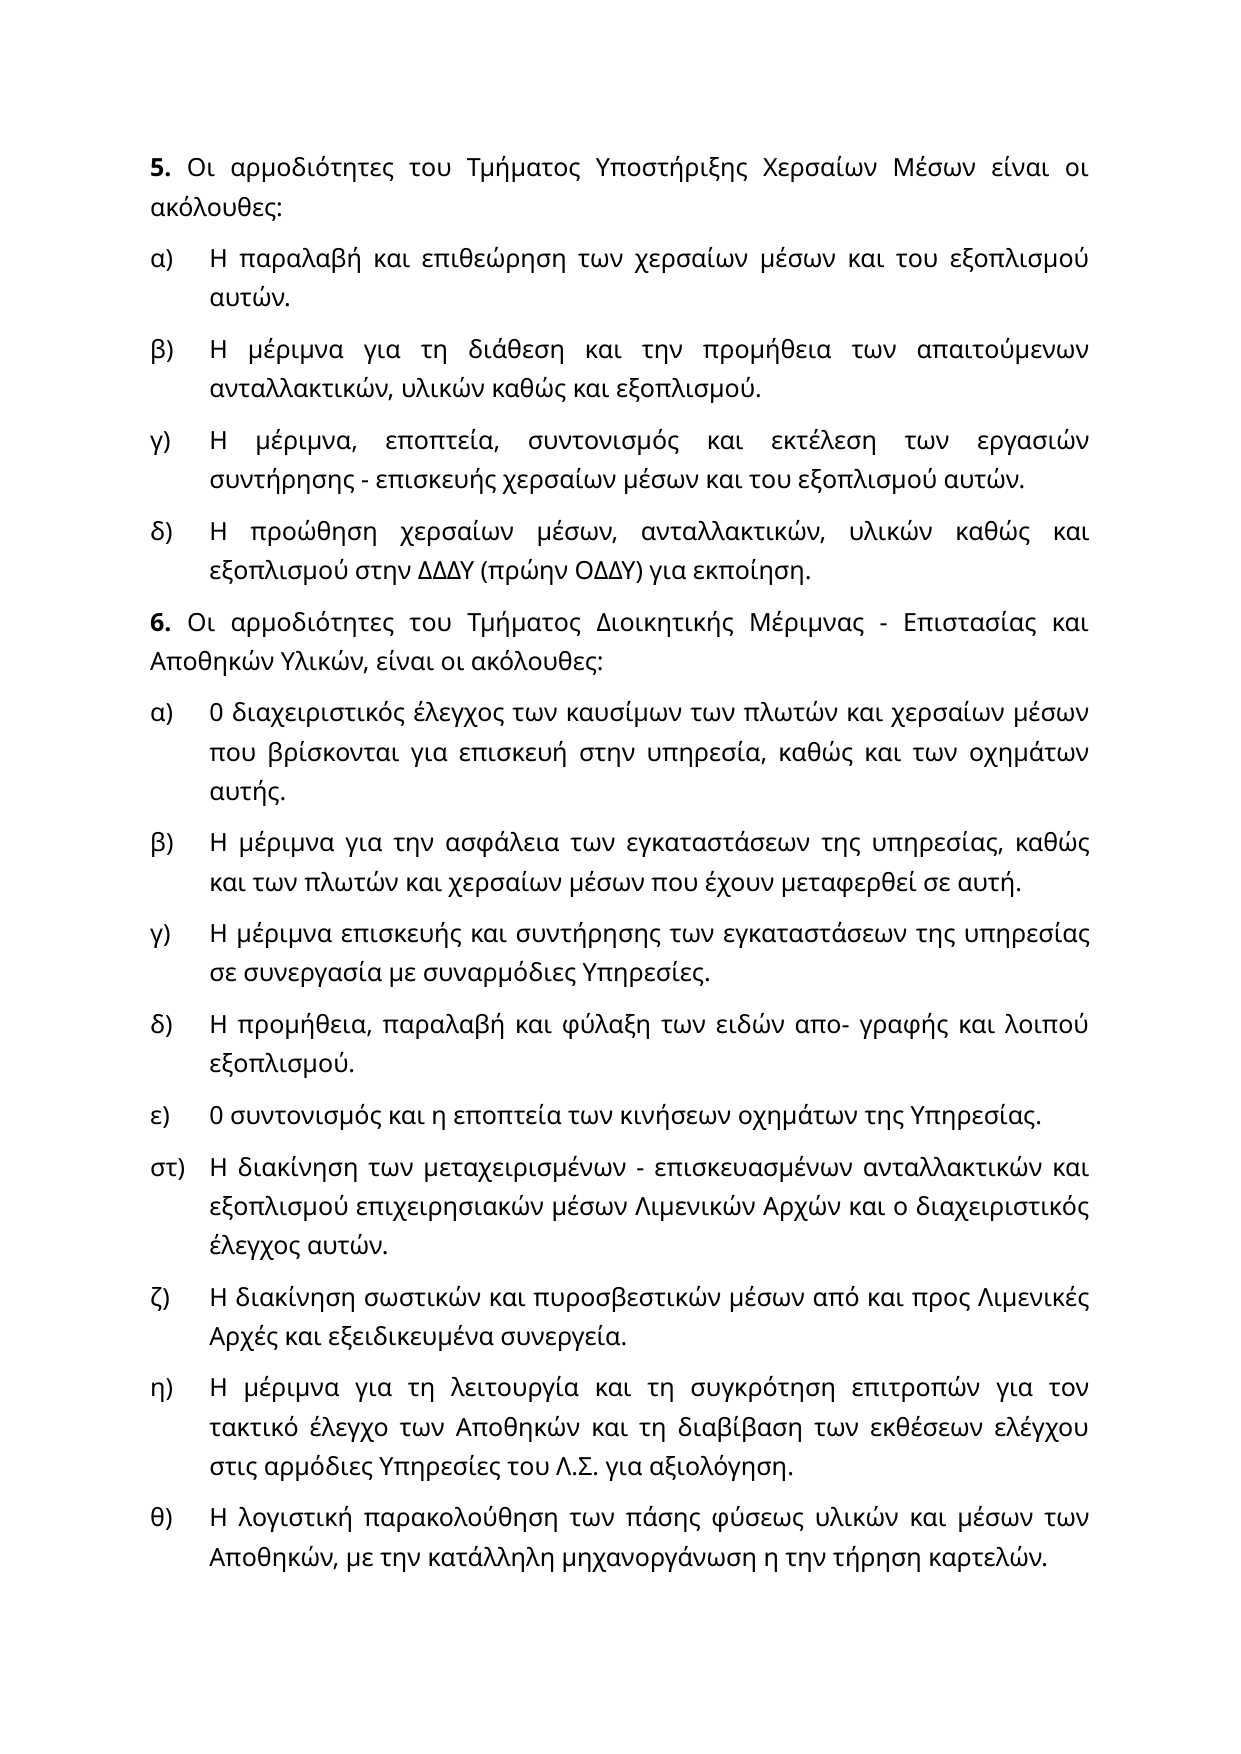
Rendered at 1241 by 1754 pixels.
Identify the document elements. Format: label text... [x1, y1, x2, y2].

list β) Η μέριμνα για την ασφάλεια των εγκαταστάσεων της υπηρεσίας, καθώς και των πλωτών και χερσαίων μέσων που έχουν μεταφερθεί σε αυτή. [150, 825, 1090, 898]
list η) Η μέριμνα για τη λειτουργία και τη συγκρότηση επιτροπών για τον τακτικό έλεγχο των Αποθηκών και τη διαβίβαση των εκθέσεων ελέγχου στις αρμόδιες Υπηρεσίες του Λ.Σ. για αξιολόγηση. [150, 1370, 1090, 1482]
list δ) Η προώθηση χερσαίων μέσων, ανταλλακτικών, υλικών καθώς και εξοπλισμού στην ΔΔΔΥ (πρώην ΟΔΔΥ) για εκποίηση. [150, 513, 1090, 587]
list γ) Η μέριμνα, εποπτεία, συντονισμός και εκτέλεση των εργασιών συντήρησης - επισκευής χερσαίων μέσων και του εξοπλισμού αυτών. [150, 422, 1090, 496]
list α) Η παραλαβή και επιθεώρηση των χερσαίων μέσων και του εξοπλισμού αυτών. [150, 241, 1090, 314]
list γ) Η μέριμνα επισκευής και συντήρησης των εγκαταστάσεων της υπηρεσίας σε συνεργασία με συναρμόδιες Υπηρεσίες. [150, 916, 1090, 989]
list ε) 0 συντονισμός και η εποπτεία των κινήσεων οχημάτων της Υπηρεσίας. [150, 1097, 1090, 1132]
list δ) Η προμήθεια, παραλαβή και φύλαξη των ειδών απο- γραφής και λοιπού εξοπλισμού. [150, 1007, 1090, 1080]
text 5. Οι αρμοδιότητες του Τμήματος Υποστήριξης Χερσαίων Μέσων είναι οι ακόλουθες: [150, 150, 1090, 223]
text 6. Οι αρμοδιότητες του Τμήματος Διοικητικής Μέριμνας - Επιστασίας και Αποθηκών Υλικών, είναι οι ακόλουθες: [150, 604, 1090, 677]
list α) 0 διαχειριστικός έλεγχος των καυσίμων των πλωτών και χερσαίων μέσων που βρίσκονται για επισκευή στην υπηρεσία, καθώς και των οχημάτων αυτής. [150, 695, 1090, 807]
list στ) Η διακίνηση των μεταχειρισμένων - επισκευασμένων ανταλλακτικών και εξοπλισμού επιχειρησιακών μέσων Λιμενικών Αρχών και ο διαχειριστικός έλεγχος αυτών. [150, 1149, 1090, 1262]
list β) Η μέριμνα για τη διάθεση και την προμήθεια των απαιτούμενων ανταλλακτικών, υλικών καθώς και εξοπλισμού. [150, 332, 1090, 405]
list θ) Η λογιστική παρακολούθηση των πάσης φύσεως υλικών και μέσων των Αποθηκών, με την κατάλληλη μηχανοργάνωση η την τήρηση καρτελών. [150, 1500, 1090, 1573]
list ζ) Η διακίνηση σωστικών και πυροσβεστικών μέσων από και προς Λιμενικές Αρχές και εξειδικευμένα συνεργεία. [150, 1279, 1090, 1352]
